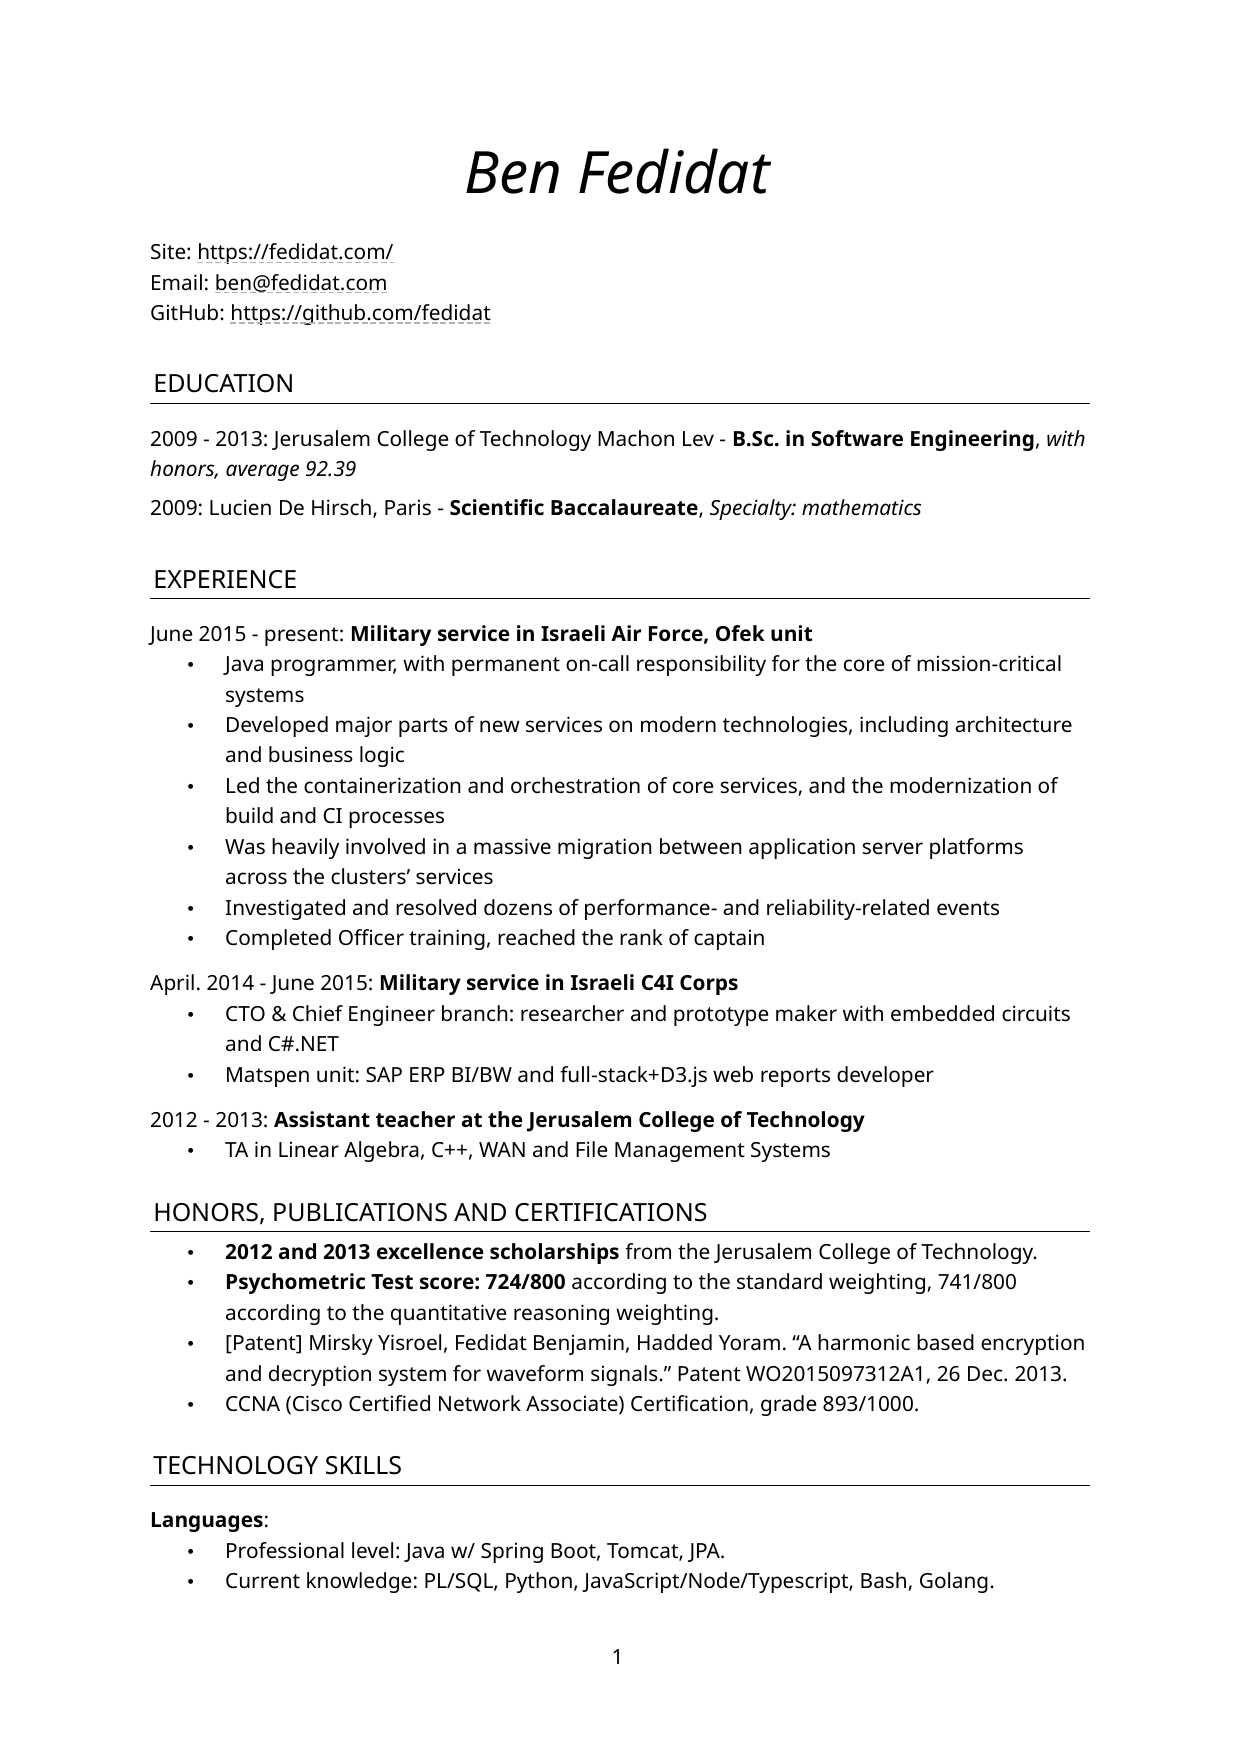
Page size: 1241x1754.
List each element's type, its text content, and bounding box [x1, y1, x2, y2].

text Site: https://fedidat.com/ Email: ben@fedidat.com GitHub: https://github.com/fedidat [150, 237, 1090, 327]
text April. 2014 - June 2015: Military service in Israeli C4I Corps [150, 968, 1090, 997]
list Java programmer, with permanent on-call responsibility for the core of mission-critical systems [187, 649, 1090, 708]
list Psychometric Test score: 724/800 according to the standard weighting, 741/800 according to the quantitative reasoning weighting. [187, 1267, 1090, 1326]
subtitle Honors, publications and certifications [150, 1191, 1090, 1231]
subtitle Technology Skills [150, 1445, 1090, 1485]
list Professional level: Java w/ Spring Boot, Tomcat, JPA. [187, 1536, 1090, 1564]
list Matspen unit: SAP ERP BI/BW and full-stack+D3.js web reports developer [187, 1060, 1090, 1088]
list Completed Officer training, reached the rank of captain [187, 923, 1090, 951]
list 2012 and 2013 excellence scholarships from the Jerusalem College of Technology. [187, 1237, 1090, 1265]
list [Patent] Mirsky Yisroel, Fedidat Benjamin, Hadded Yoram. “A harmonic based encryption and decryption system for waveform signals.” Patent WO2015097312A1, 26 Dec. 2013. [187, 1328, 1090, 1387]
subtitle Experience [150, 558, 1090, 598]
text 2012 - 2013: Assistant teacher at the Jerusalem College of Technology [150, 1105, 1090, 1133]
text June 2015 - present: Military service in Israeli Air Force, Ofek unit [150, 619, 1090, 647]
title Ben Fedidat [150, 131, 1090, 210]
text 2009 - 2013: Jerusalem College of Technology Machon Lev - B.Sc. in Software Engineering, with honors, average 92.39 [150, 424, 1090, 482]
list Developed major parts of new services on modern technologies, including architecture and business logic [187, 710, 1090, 769]
list Led the containerization and orchestration of core services, and the modernization of build and CI processes [187, 771, 1090, 830]
list Current knowledge: PL/SQL, Python, JavaScript/Node/Typescript, Bash, Golang. [187, 1566, 1090, 1595]
list CCNA (Cisco Certified Network Associate) Certification, grade 893/1000. [187, 1389, 1090, 1417]
list Was heavily involved in a massive migration between application server platforms across the clusters’ services [187, 832, 1090, 891]
list Investigated and resolved dozens of performance- and reliability-related events [187, 893, 1090, 921]
text 2009: Lucien De Hirsch, Paris - Scientific Baccalaureate, Specialty: mathematics [150, 493, 1090, 522]
text Languages: [150, 1506, 1090, 1534]
list TA in Linear Algebra, C++, WAN and File Management Systems [187, 1136, 1090, 1164]
subtitle Education [150, 363, 1090, 403]
list CTO & Chief Engineer branch: researcher and prototype maker with embedded circuits and C#.NET [187, 999, 1090, 1058]
